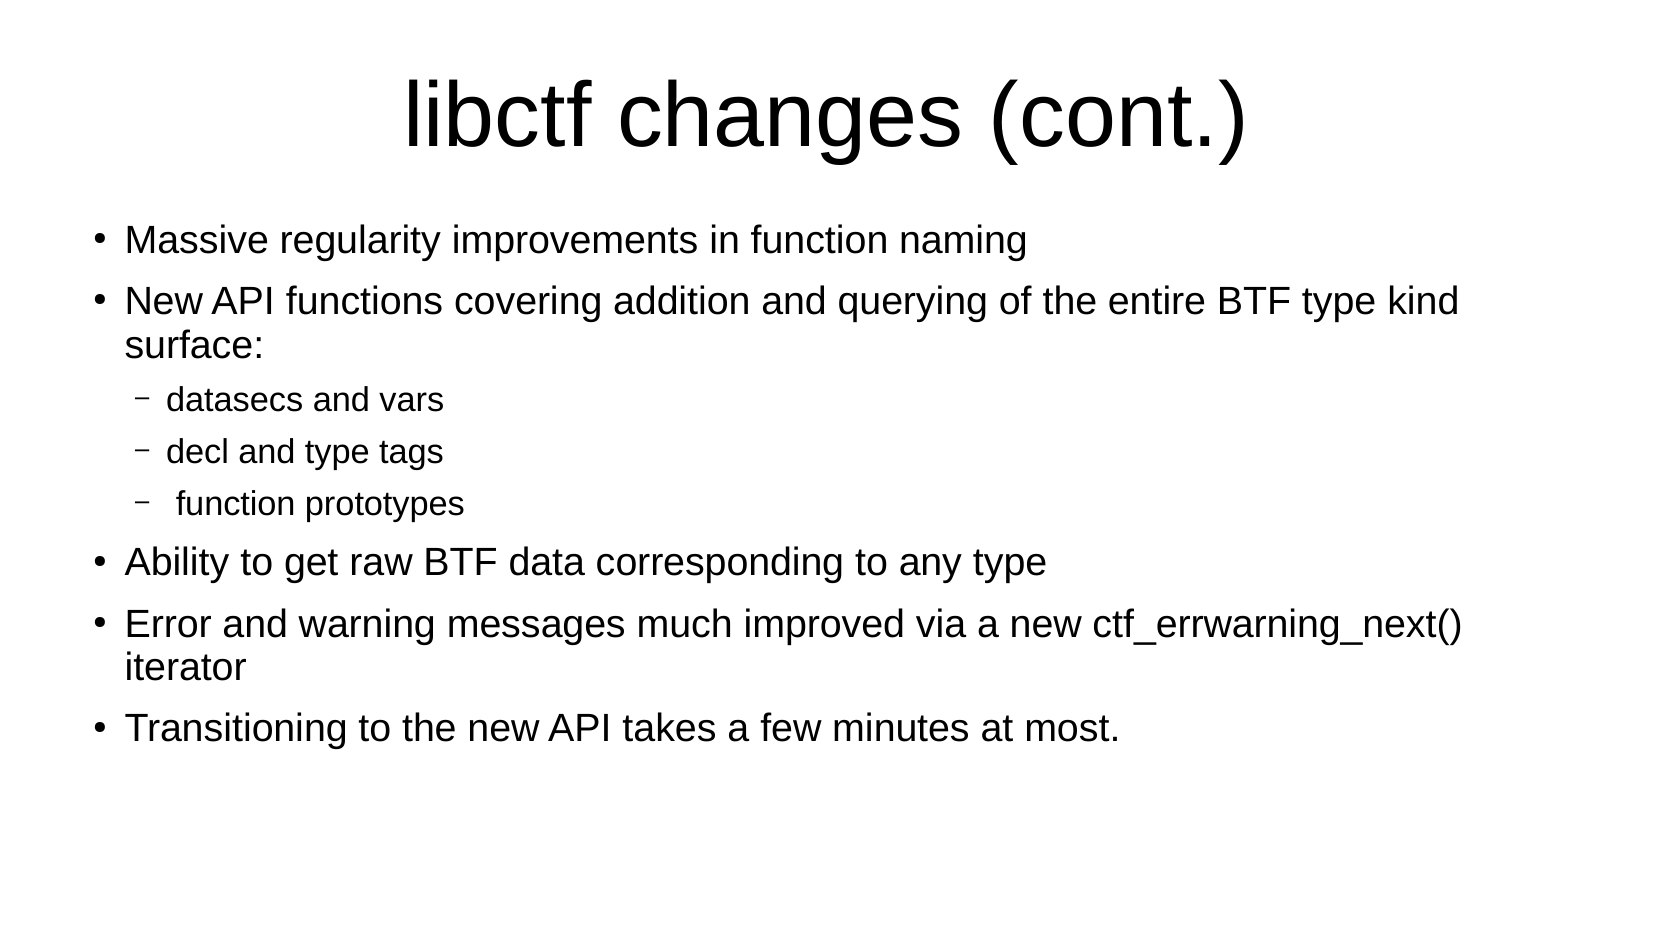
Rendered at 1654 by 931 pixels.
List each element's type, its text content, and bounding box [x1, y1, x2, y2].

list Massive regularity improvements in function naming New API functions covering addition and querying of the entire BTF type kind surface: datasecs and vars decl and type tags function prototypes Ability to get raw BTF data corresponding to any type Error and warning messages much improved via a new ctf_errwarning_next() iterator Transitioning to the new API takes a few minutes at most. [82, 217, 1571, 758]
title libctf changes (cont.) [82, 37, 1571, 193]
